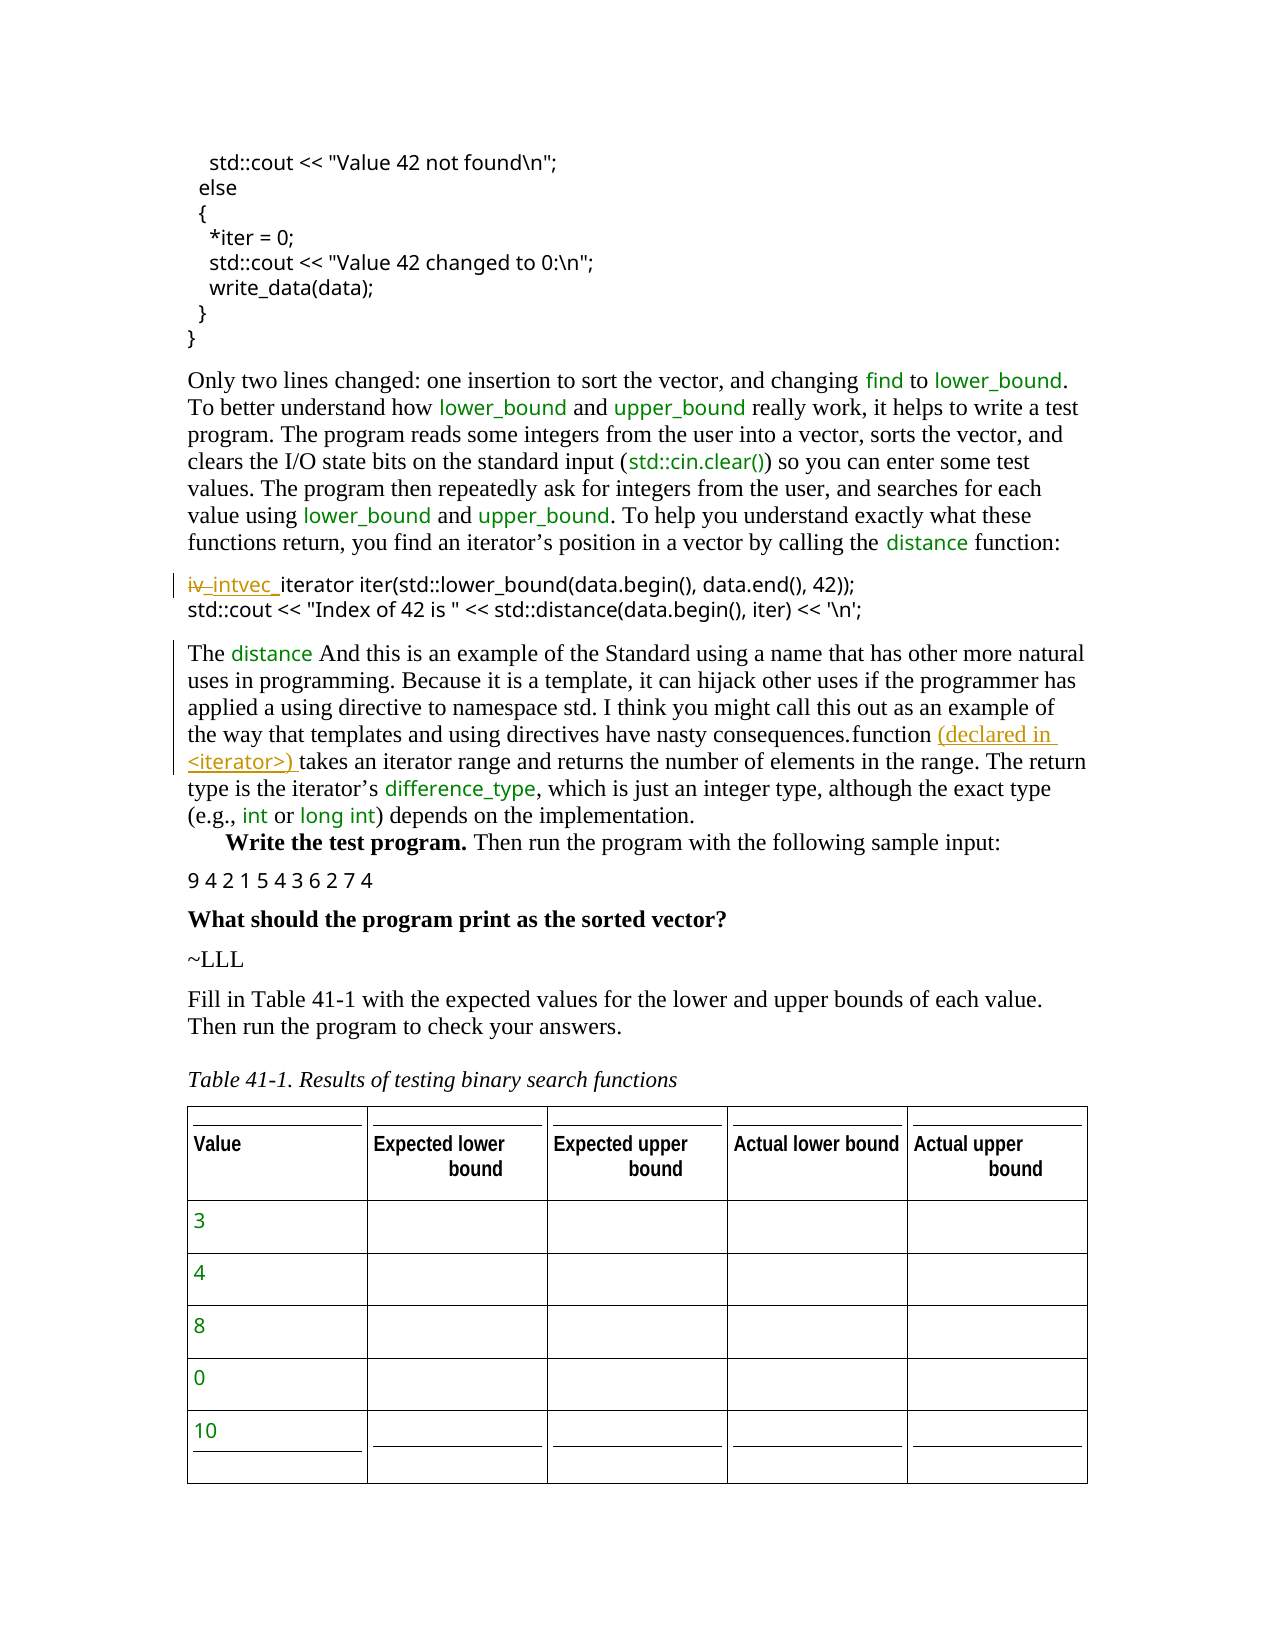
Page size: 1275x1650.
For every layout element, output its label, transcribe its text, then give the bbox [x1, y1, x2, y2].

table_cell [368, 1254, 547, 1305]
table_cell 8 [188, 1306, 367, 1358]
table_cell [548, 1306, 727, 1358]
table_cell [728, 1411, 907, 1482]
table_header Expected lower bound [368, 1107, 547, 1200]
table_cell [368, 1359, 547, 1410]
table_cell 0 [188, 1359, 367, 1410]
text Write the test program. Then run the program with the following sample input: [187, 829, 1087, 856]
table_header Expected upper bound [548, 1107, 727, 1200]
table_cell 3 [188, 1201, 367, 1253]
text std::cout << "Value 42 changed to 0:\n"; [187, 250, 1072, 275]
table_cell [548, 1201, 727, 1253]
table_cell [548, 1359, 727, 1410]
text std::cout << "Value 42 not found\n"; [187, 150, 1072, 175]
table_cell [728, 1306, 907, 1358]
table_cell 10 [188, 1411, 367, 1482]
text } [187, 325, 1072, 350]
table_header Actual lower bound [728, 1107, 907, 1200]
text What should the program print as the sorted vector? [187, 906, 1087, 933]
text std::cout << "Index of 42 is " << std::distance(data.begin(), iter) << '\n'; [187, 598, 1072, 623]
table_cell [548, 1254, 727, 1305]
table_cell [908, 1254, 1087, 1305]
table_cell [368, 1411, 547, 1482]
table_cell [728, 1201, 907, 1253]
text else [187, 175, 1072, 200]
table_cell [908, 1411, 1087, 1482]
table_cell 4 [188, 1254, 367, 1305]
table_header Actual upper bound [908, 1107, 1087, 1200]
table_cell [908, 1306, 1087, 1358]
text intvec_iterator iter(std::lower_bound(data.begin(), data.end(), 42)); [187, 573, 1072, 598]
text write_data(data); [187, 275, 1072, 300]
table_cell [908, 1359, 1087, 1410]
text } [187, 300, 1072, 325]
text *iter = 0; [187, 225, 1072, 250]
table_cell [368, 1201, 547, 1253]
text Fill in Table 41-1 with the expected values for the lower and upper bounds of each value. Then run the program to check your answers. [187, 985, 1087, 1039]
text 9 4 2 1 5 4 3 6 2 7 4 [187, 869, 1072, 894]
table_cell [728, 1359, 907, 1410]
text Table 41-1. Results of testing binary search functions [187, 1064, 1087, 1094]
table_cell [908, 1201, 1087, 1253]
text The distance And this is an example of the Standard using a name that has other more natural uses in programming. Because it is a template, it can hijack other uses if the programmer has applied a using directive to namespace std. I think you might call this out as an example of the way that templates and using directives have nasty consequences.function (declared in <iterator>) takes an iterator range and returns the number of elements in the range. The return type is the iterator’s difference_type, which is just an integer type, although the exact type (e.g., int or long int) depends on the implementation. [187, 639, 1087, 829]
text Only two lines changed: one insertion to sort the vector, and changing find to lower_bound. To better understand how lower_bound and upper_bound really work, it helps to write a test program. The program reads some integers from the user into a vector, sorts the vector, and clears the I/O state bits on the standard input (std::cin.clear()) so you can enter some test values. The program then repeatedly ask for integers from the user, and searches for each value using lower_bound and upper_bound. To help you understand exactly what these functions return, you find an iterator’s position in a vector by calling the distance function: [187, 367, 1087, 556]
table_cell [368, 1306, 547, 1358]
table_header Value [188, 1107, 367, 1200]
table_cell [548, 1411, 727, 1482]
text ~LLL [187, 946, 1087, 973]
text { [187, 200, 1072, 225]
table_cell [728, 1254, 907, 1305]
